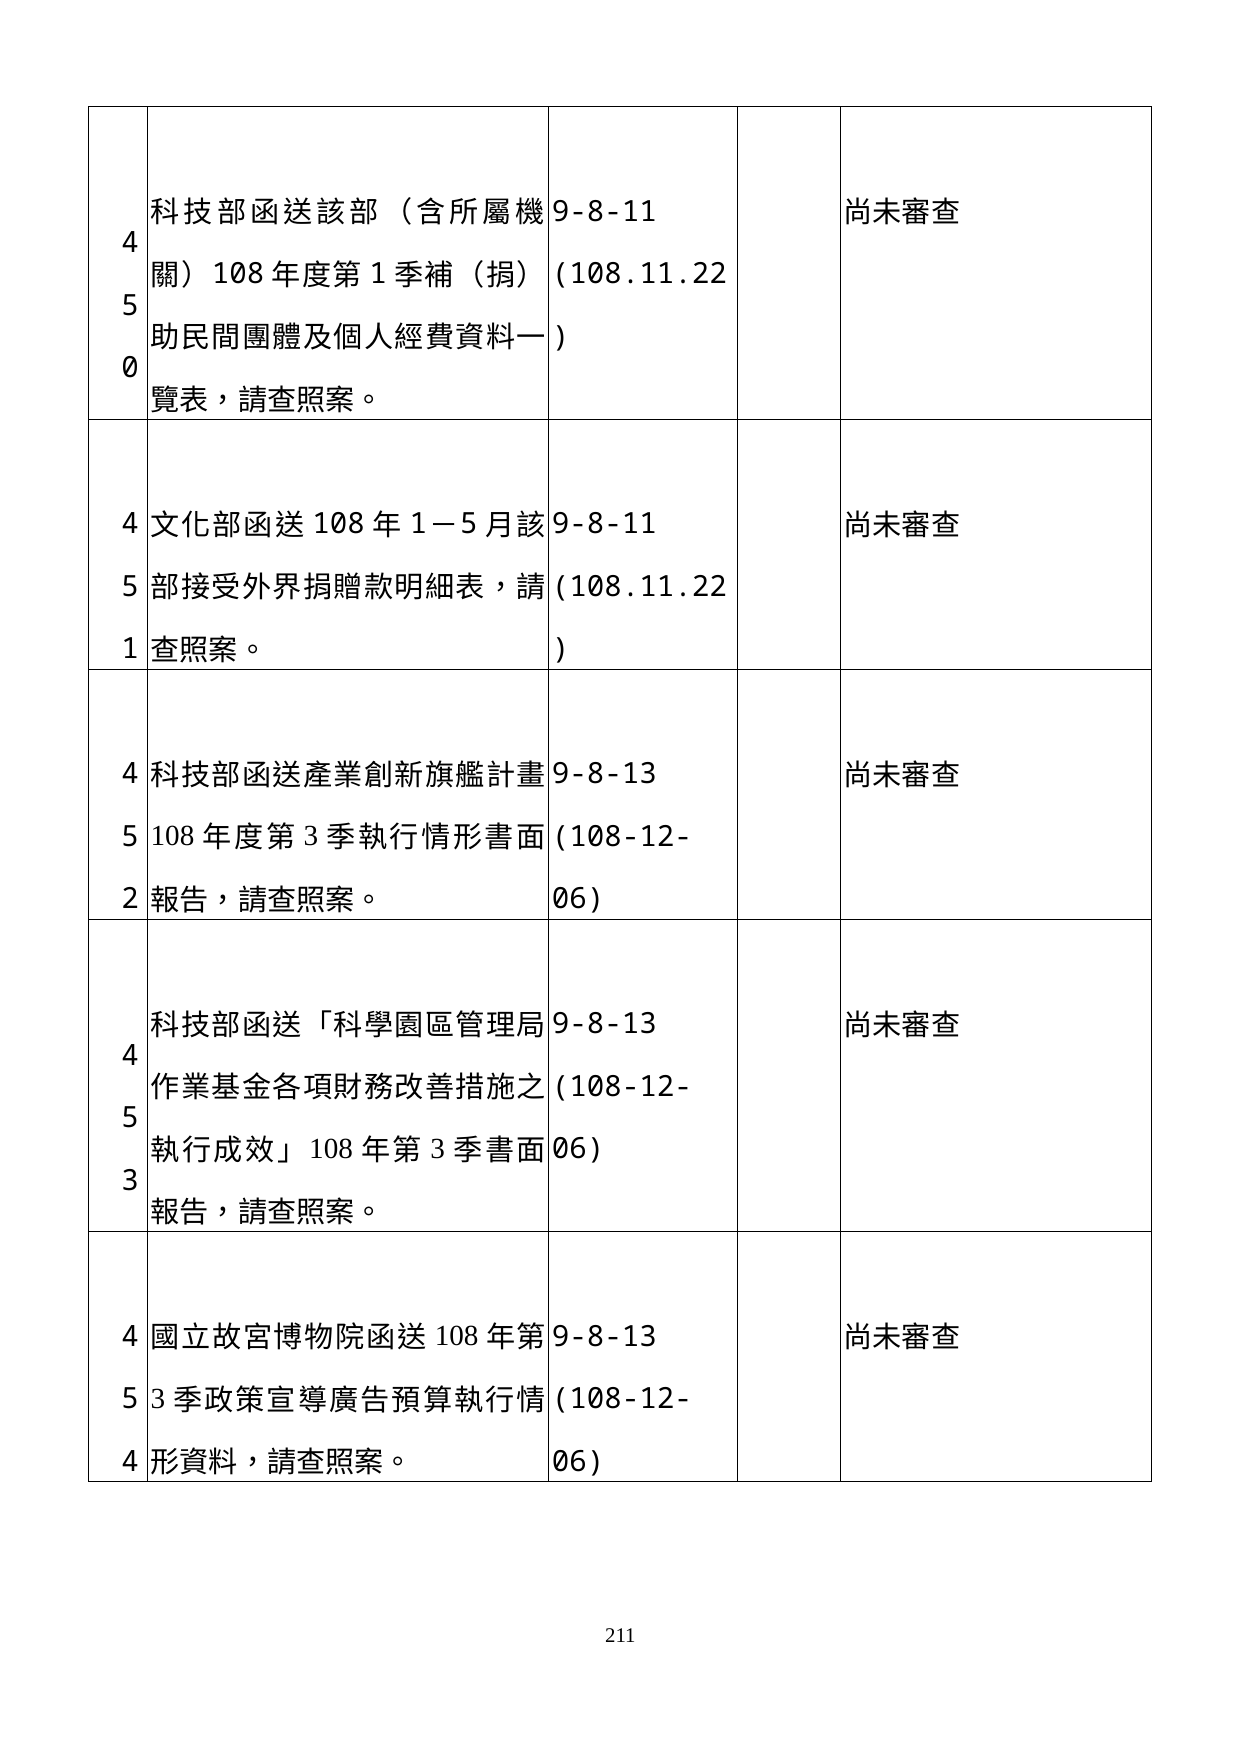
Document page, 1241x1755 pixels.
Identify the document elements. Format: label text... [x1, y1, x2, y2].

table_cell [738, 107, 840, 418]
table_cell [738, 1232, 840, 1481]
table_cell 科技部函送該部（含所屬機關）108年度第1季補（捐）助民間團體及個人經費資料一覽表，請查照案。 [148, 107, 548, 418]
table_cell 9-8-11 (108.11.22) [549, 420, 737, 668]
table_cell [89, 420, 147, 668]
table_cell 9-8-13 (108-12-06) [549, 670, 737, 918]
table_cell [89, 670, 147, 918]
table_cell 9-8-13 (108-12-06) [549, 920, 737, 1231]
table_cell [89, 920, 147, 1231]
table_cell [89, 1232, 147, 1481]
table_cell 科技部函送產業創新旗艦計畫108年度第3季執行情形書面報告，請查照案。 [148, 670, 548, 918]
table_cell [738, 920, 840, 1231]
table_cell 尚未審查 [841, 920, 1151, 1231]
table_cell 科技部函送「科學園區管理局作業基金各項財務改善措施之執行成效」108年第3季書面報告，請查照案。 [148, 920, 548, 1231]
table_cell [738, 670, 840, 918]
table_cell 尚未審查 [841, 107, 1151, 418]
table_cell 尚未審查 [841, 420, 1151, 668]
table_cell 國立故宮博物院函送108年第3季政策宣導廣告預算執行情形資料，請查照案。 [148, 1232, 548, 1481]
table_cell [89, 107, 147, 418]
table_cell 9-8-13 (108-12-06) [549, 1232, 737, 1481]
table_cell 9-8-11 (108.11.22) [549, 107, 737, 418]
table_cell 尚未審查 [841, 670, 1151, 918]
table_cell [738, 420, 840, 668]
table_cell 文化部函送108年1－5月該部接受外界捐贈款明細表，請查照案。 [148, 420, 548, 668]
table_cell 尚未審查 [841, 1232, 1151, 1481]
